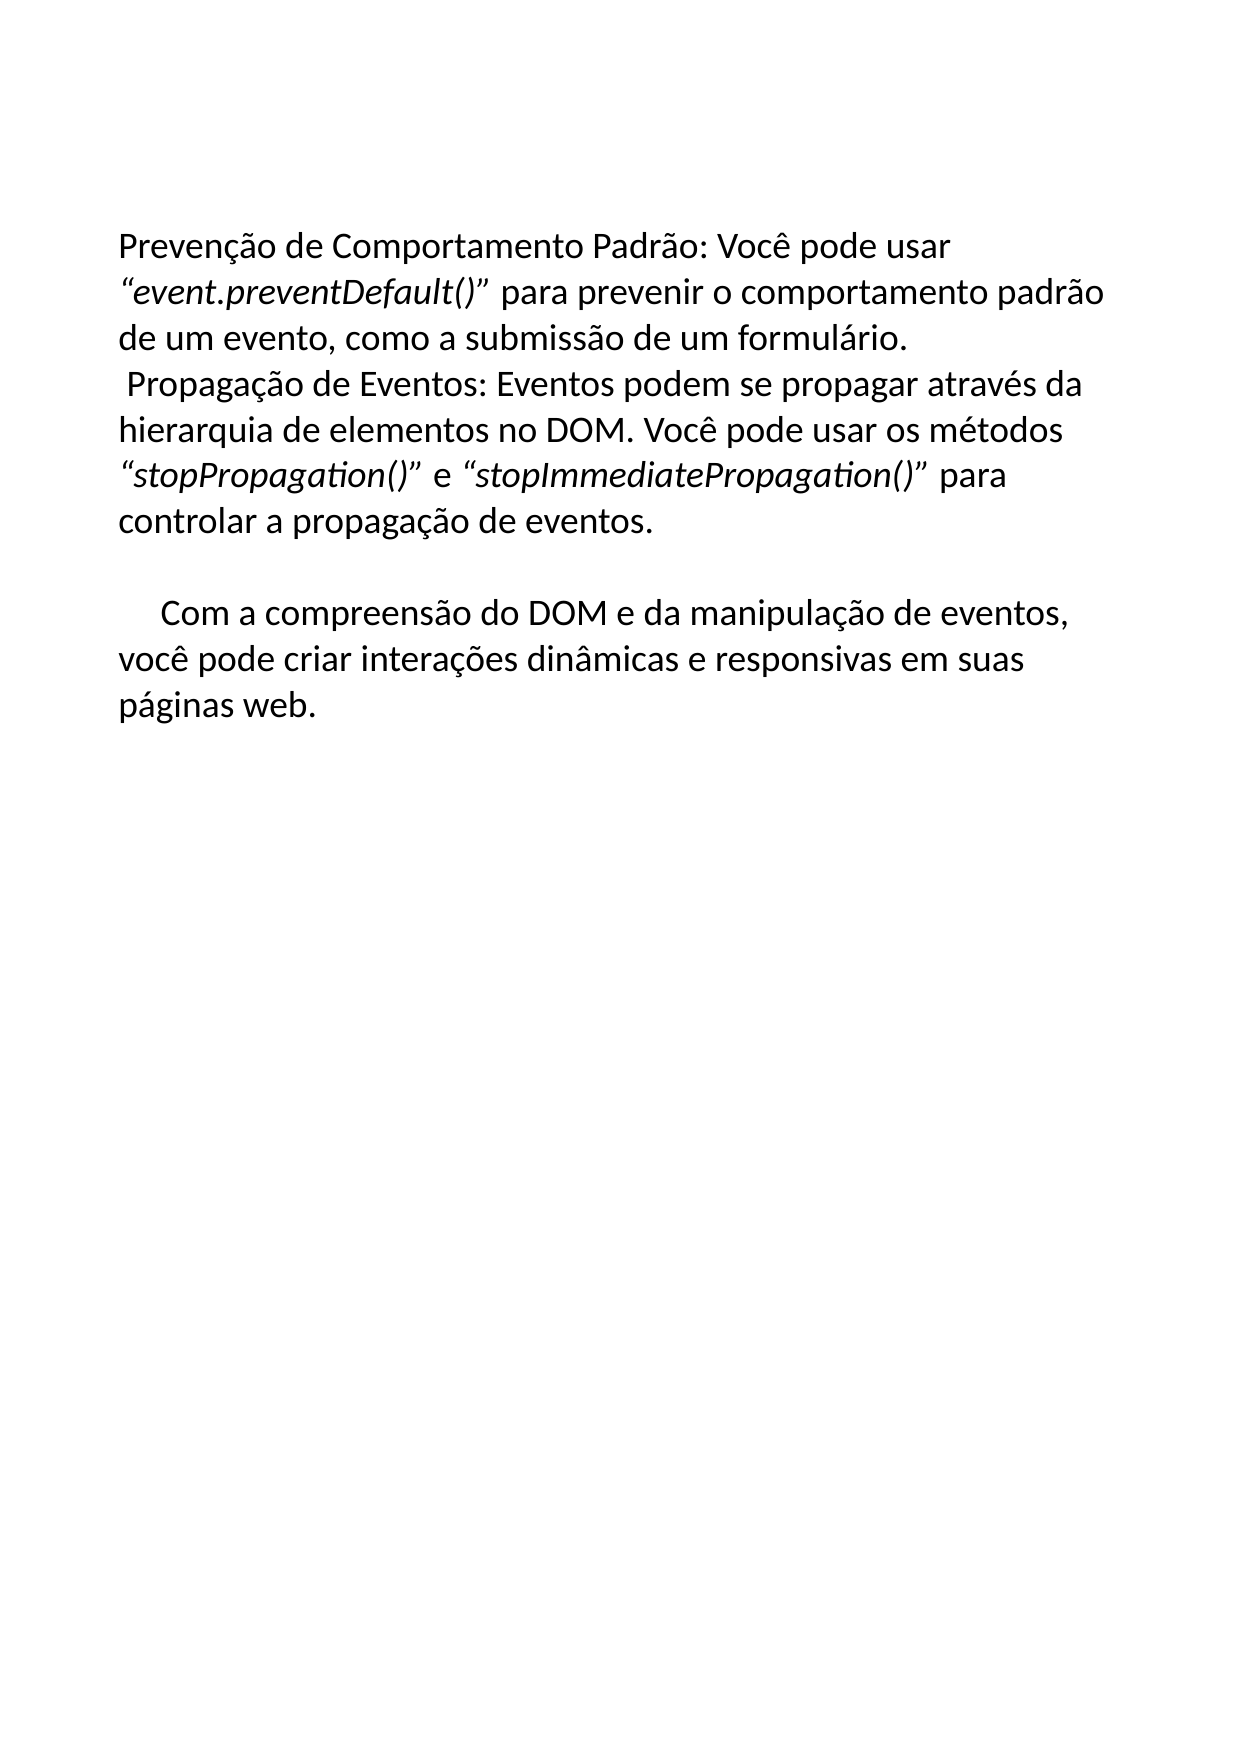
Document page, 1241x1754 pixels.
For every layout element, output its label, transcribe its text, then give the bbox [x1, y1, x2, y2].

text Com a compreensão do DOM e da manipulação de eventos, você pode criar interações dinâmicas e responsivas em suas páginas web. [118, 589, 1122, 726]
text Propagação de Eventos: Eventos podem se propagar através da hierarquia de elementos no DOM. Você pode usar os métodos “stopPropagation()” e “stopImmediatePropagation()” para controlar a propagação de eventos. [118, 360, 1122, 543]
text Prevenção de Comportamento Padrão: Você pode usar “event.preventDefault()” para prevenir o comportamento padrão de um evento, como a submissão de um formulário. [118, 222, 1122, 360]
